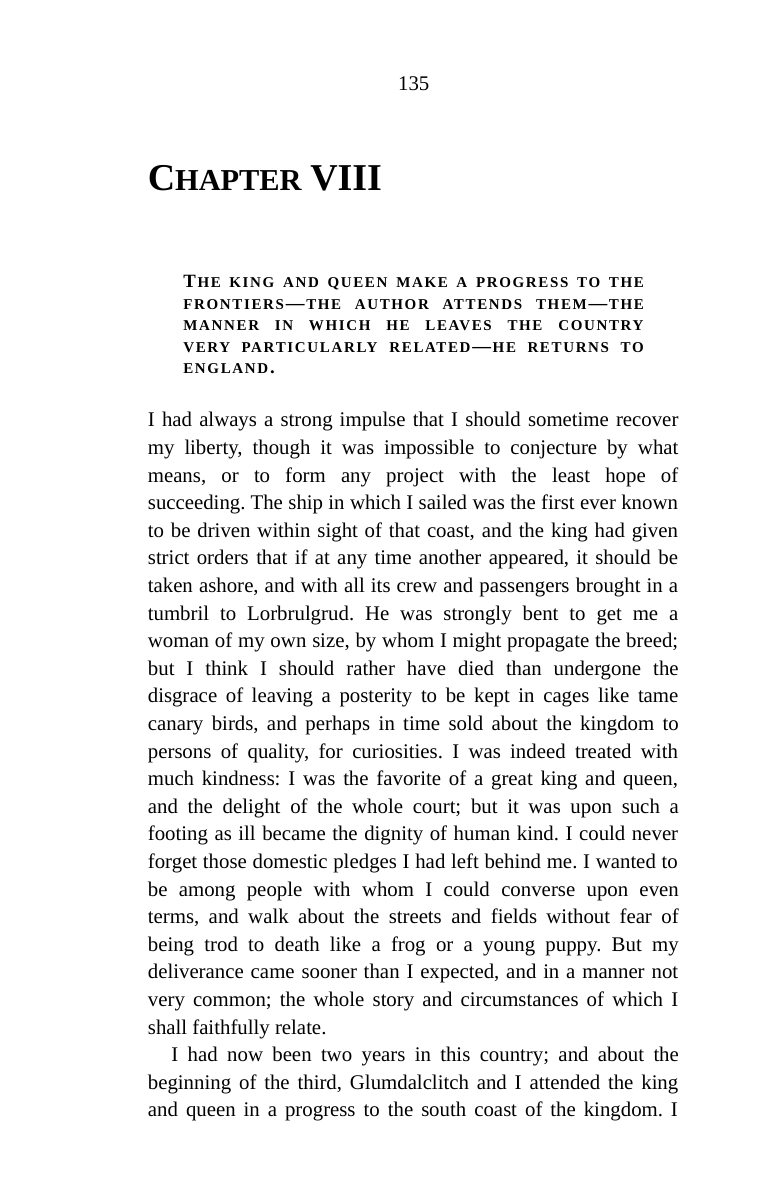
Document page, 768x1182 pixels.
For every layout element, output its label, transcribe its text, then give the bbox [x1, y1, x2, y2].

text I had always a strong impulse that I should sometime recover my liberty, though it was impossible to conjecture by what means, or to form any project with the least hope of succeeding. The ship in which I sailed was the first ever known to be driven within sight of that coast, and the king had given strict orders that if at any time another appeared, it should be taken ashore, and with all its crew and passengers brought in a tumbril to Lorbrulgrud. He was strongly bent to get me a woman of my own size, by whom I might propagate the breed; but I think I should rather have died than undergone the disgrace of leaving a posterity to be kept in cages like tame canary birds, and perhaps in time sold about the kingdom to persons of quality, for curiosities. I was indeed treated with much kindness: I was the favorite of a great king and queen, and the delight of the whole court; but it was upon such a footing as ill became the dignity of human kind. I could never forget those domestic pledges I had left behind me. I wanted to be among people with whom I could converse upon even terms, and walk about the streets and fields without fear of being trod to death like a frog or a young puppy. But my deliverance came sooner than I expected, and in a manner not very common; the whole story and circumstances of which I shall faithfully relate. [148, 407, 679, 1039]
text The king and queen make a progress to the frontiers—the author attends them—the manner in which he leaves the country very particularly related—he returns to england. [183, 270, 644, 378]
subtitle Chapter VIII [148, 155, 679, 198]
text I had now been two years in this country; and about the beginning of the third, Glumdalclitch and I attended the king and queen in a progress to the south coast of the kingdom. I [148, 1042, 679, 1121]
